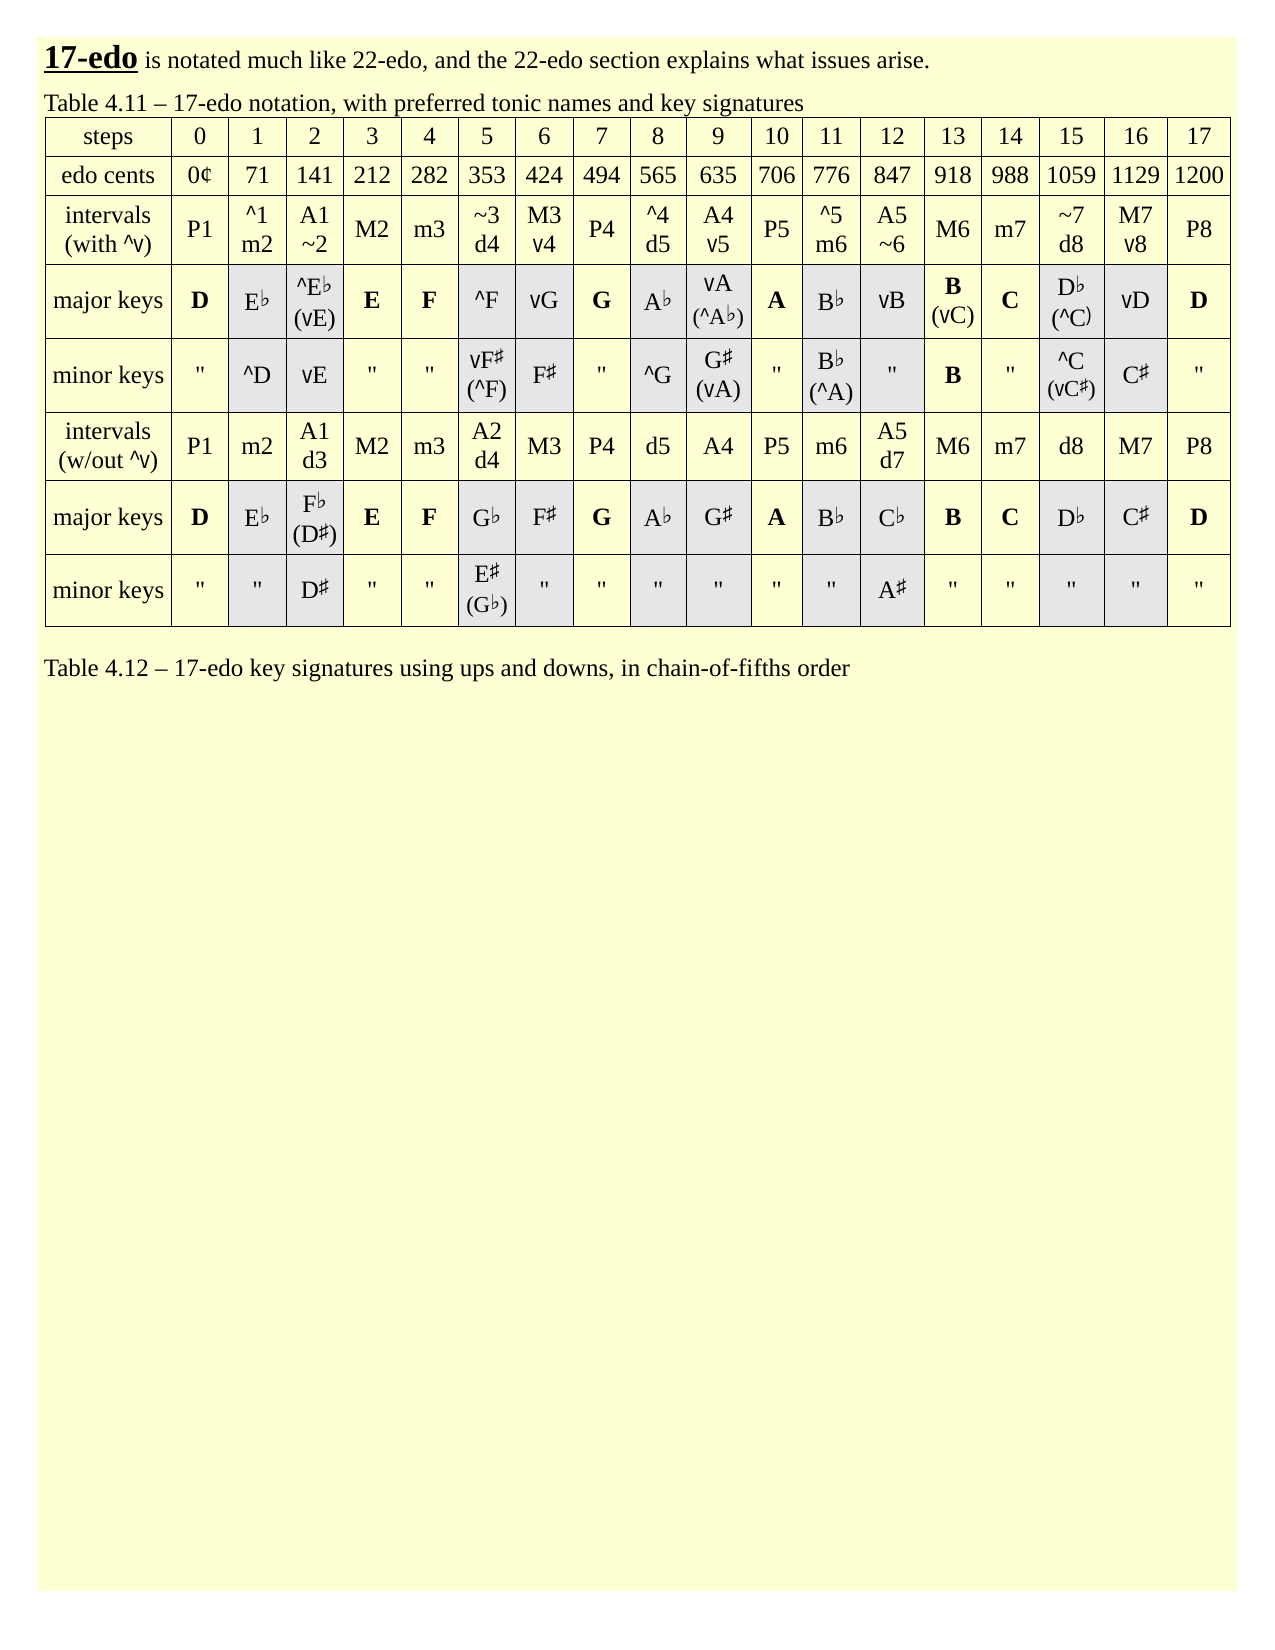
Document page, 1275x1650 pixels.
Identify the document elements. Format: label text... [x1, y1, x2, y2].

table_cell " [752, 555, 802, 626]
table_cell M6 [925, 413, 981, 480]
table_cell m7 [982, 413, 1039, 480]
table_header 9 [687, 118, 751, 156]
table_cell " [925, 555, 981, 626]
table_cell 1059 [1040, 157, 1104, 195]
table_cell " [172, 555, 228, 626]
table_cell ^4 d5 [631, 196, 686, 263]
table_cell M3 v4 [516, 196, 573, 263]
table_cell P8 [1168, 196, 1230, 263]
table_cell m6 [803, 413, 860, 480]
table_cell C♭ [861, 481, 924, 554]
table_cell B (vC) [925, 265, 981, 338]
table_cell " [982, 555, 1039, 626]
table_header 14 [982, 118, 1039, 156]
table_cell G [574, 265, 630, 338]
table_cell P4 [574, 413, 630, 480]
table_cell P1 [172, 413, 228, 480]
table_cell M3 [516, 413, 573, 480]
table_cell E♭ [229, 481, 286, 554]
table_cell B♭ (^A) [803, 339, 860, 412]
table_cell " [1040, 555, 1104, 626]
table_header 3 [344, 118, 401, 156]
table_cell G♭ [459, 481, 515, 554]
table_cell 1200 [1168, 157, 1230, 195]
table_cell A♭ [631, 481, 686, 554]
table_cell 988 [982, 157, 1039, 195]
table_cell F [402, 481, 458, 554]
table_cell G♯ (vA) [687, 339, 751, 412]
table_cell 0¢ [172, 157, 228, 195]
table_cell A2 d4 [459, 413, 515, 480]
table_header 17 [1168, 118, 1230, 156]
table_header 12 [861, 118, 924, 156]
table_cell minor keys [46, 555, 171, 626]
table_cell ^G [631, 339, 686, 412]
text 17-edo is notated much like 22-edo, and the 22-edo section explains what issues arise. [43, 37, 1237, 76]
table_cell P4 [574, 196, 630, 263]
table_cell d8 [1040, 413, 1104, 480]
table_cell " [1168, 555, 1230, 626]
table_cell 1129 [1105, 157, 1167, 195]
table_cell E♭ [229, 265, 286, 338]
table_cell " [1105, 555, 1167, 626]
table_header 6 [516, 118, 573, 156]
table_cell 212 [344, 157, 401, 195]
table_cell M2 [344, 196, 401, 263]
table_cell ~3 d4 [459, 196, 515, 263]
table_cell D [1168, 481, 1230, 554]
table_cell 141 [287, 157, 343, 195]
table_cell B [925, 481, 981, 554]
table_cell ^1 m2 [229, 196, 286, 263]
text Table 4.12 – 17-edo key signatures using ups and downs, in chain-of-fifths order [43, 653, 1237, 681]
table_cell 353 [459, 157, 515, 195]
table_cell m7 [982, 196, 1039, 263]
table_header 0 [172, 118, 228, 156]
table_cell A5 d7 [861, 413, 924, 480]
table_cell 424 [516, 157, 573, 195]
table_cell A♭ [631, 265, 686, 338]
table_cell " [631, 555, 686, 626]
table_cell " [402, 339, 458, 412]
table_cell vG [516, 265, 573, 338]
table_cell ^E♭ (vE) [287, 265, 343, 338]
table_cell M7 v8 [1105, 196, 1167, 263]
table_cell B♭ [803, 265, 860, 338]
table_cell ^D [229, 339, 286, 412]
table_cell M6 [925, 196, 981, 263]
table_cell M7 [1105, 413, 1167, 480]
table_header 16 [1105, 118, 1167, 156]
table_cell A4 v5 [687, 196, 751, 263]
table_cell " [344, 555, 401, 626]
table_cell " [344, 339, 401, 412]
table_cell 847 [861, 157, 924, 195]
table_cell F♯ [516, 339, 573, 412]
table_cell 635 [687, 157, 751, 195]
table_cell ^5 m6 [803, 196, 860, 263]
table_cell " [229, 555, 286, 626]
table_header 5 [459, 118, 515, 156]
table_cell vE [287, 339, 343, 412]
table_header 13 [925, 118, 981, 156]
table_header 10 [752, 118, 802, 156]
table_cell " [982, 339, 1039, 412]
table_cell " [803, 555, 860, 626]
table_cell major keys [46, 481, 171, 554]
table_cell F [402, 265, 458, 338]
table_cell E [344, 481, 401, 554]
table_header 1 [229, 118, 286, 156]
table_cell intervals (w/out ^v) [46, 413, 171, 480]
table_cell ^C (vC♯) [1040, 339, 1104, 412]
table_cell vF♯ (^F) [459, 339, 515, 412]
table_cell 706 [752, 157, 802, 195]
table_header 15 [1040, 118, 1104, 156]
table_cell G [574, 481, 630, 554]
table_cell m3 [402, 413, 458, 480]
table_cell edo cents [46, 157, 171, 195]
table_cell E [344, 265, 401, 338]
table_header 8 [631, 118, 686, 156]
table_cell 282 [402, 157, 458, 195]
table_cell A [752, 481, 802, 554]
table_header 7 [574, 118, 630, 156]
table_cell 918 [925, 157, 981, 195]
table_cell D♭ [1040, 481, 1104, 554]
table_cell 776 [803, 157, 860, 195]
table_cell C♯ [1105, 339, 1167, 412]
table_cell D♯ [287, 555, 343, 626]
table_cell A4 [687, 413, 751, 480]
table_cell d5 [631, 413, 686, 480]
table_cell vD [1105, 265, 1167, 338]
table_cell G♯ [687, 481, 751, 554]
table_cell C [982, 481, 1039, 554]
table_cell major keys [46, 265, 171, 338]
table_cell vB [861, 265, 924, 338]
table_cell B [925, 339, 981, 412]
table_cell minor keys [46, 339, 171, 412]
table_cell C♯ [1105, 481, 1167, 554]
table_cell m3 [402, 196, 458, 263]
table_header steps [46, 118, 171, 156]
table_cell F♯ [516, 481, 573, 554]
table_cell ~7 d8 [1040, 196, 1104, 263]
table_cell E♯ (G♭) [459, 555, 515, 626]
table_cell " [402, 555, 458, 626]
table_cell P1 [172, 196, 228, 263]
table_cell 565 [631, 157, 686, 195]
table_cell " [1168, 339, 1230, 412]
table_cell 494 [574, 157, 630, 195]
table_header 2 [287, 118, 343, 156]
table_cell D [172, 265, 228, 338]
table_cell vA (^A♭) [687, 265, 751, 338]
table_header 4 [402, 118, 458, 156]
table_cell M2 [344, 413, 401, 480]
table_cell " [172, 339, 228, 412]
table_cell D♭ (^C) [1040, 265, 1104, 338]
table_cell A♯ [861, 555, 924, 626]
table_cell " [574, 339, 630, 412]
table_cell " [516, 555, 573, 626]
table_header 11 [803, 118, 860, 156]
table_cell P8 [1168, 413, 1230, 480]
table_cell P5 [752, 196, 802, 263]
table_cell ^F [459, 265, 515, 338]
table_cell D [1168, 265, 1230, 338]
table_cell A1 ~2 [287, 196, 343, 263]
table_cell A [752, 265, 802, 338]
table_cell D [172, 481, 228, 554]
table_cell 71 [229, 157, 286, 195]
table_cell A1 d3 [287, 413, 343, 480]
table_cell " [752, 339, 802, 412]
table_cell B♭ [803, 481, 860, 554]
table_cell F♭ (D♯) [287, 481, 343, 554]
table_cell " [574, 555, 630, 626]
table_cell A5 ~6 [861, 196, 924, 263]
text Table 4.11 – 17-edo notation, with preferred tonic names and key signatures [43, 88, 1237, 117]
table_cell " [861, 339, 924, 412]
table_cell P5 [752, 413, 802, 480]
table_cell intervals (with ^v) [46, 196, 171, 263]
table_cell m2 [229, 413, 286, 480]
table_cell " [687, 555, 751, 626]
table_cell C [982, 265, 1039, 338]
